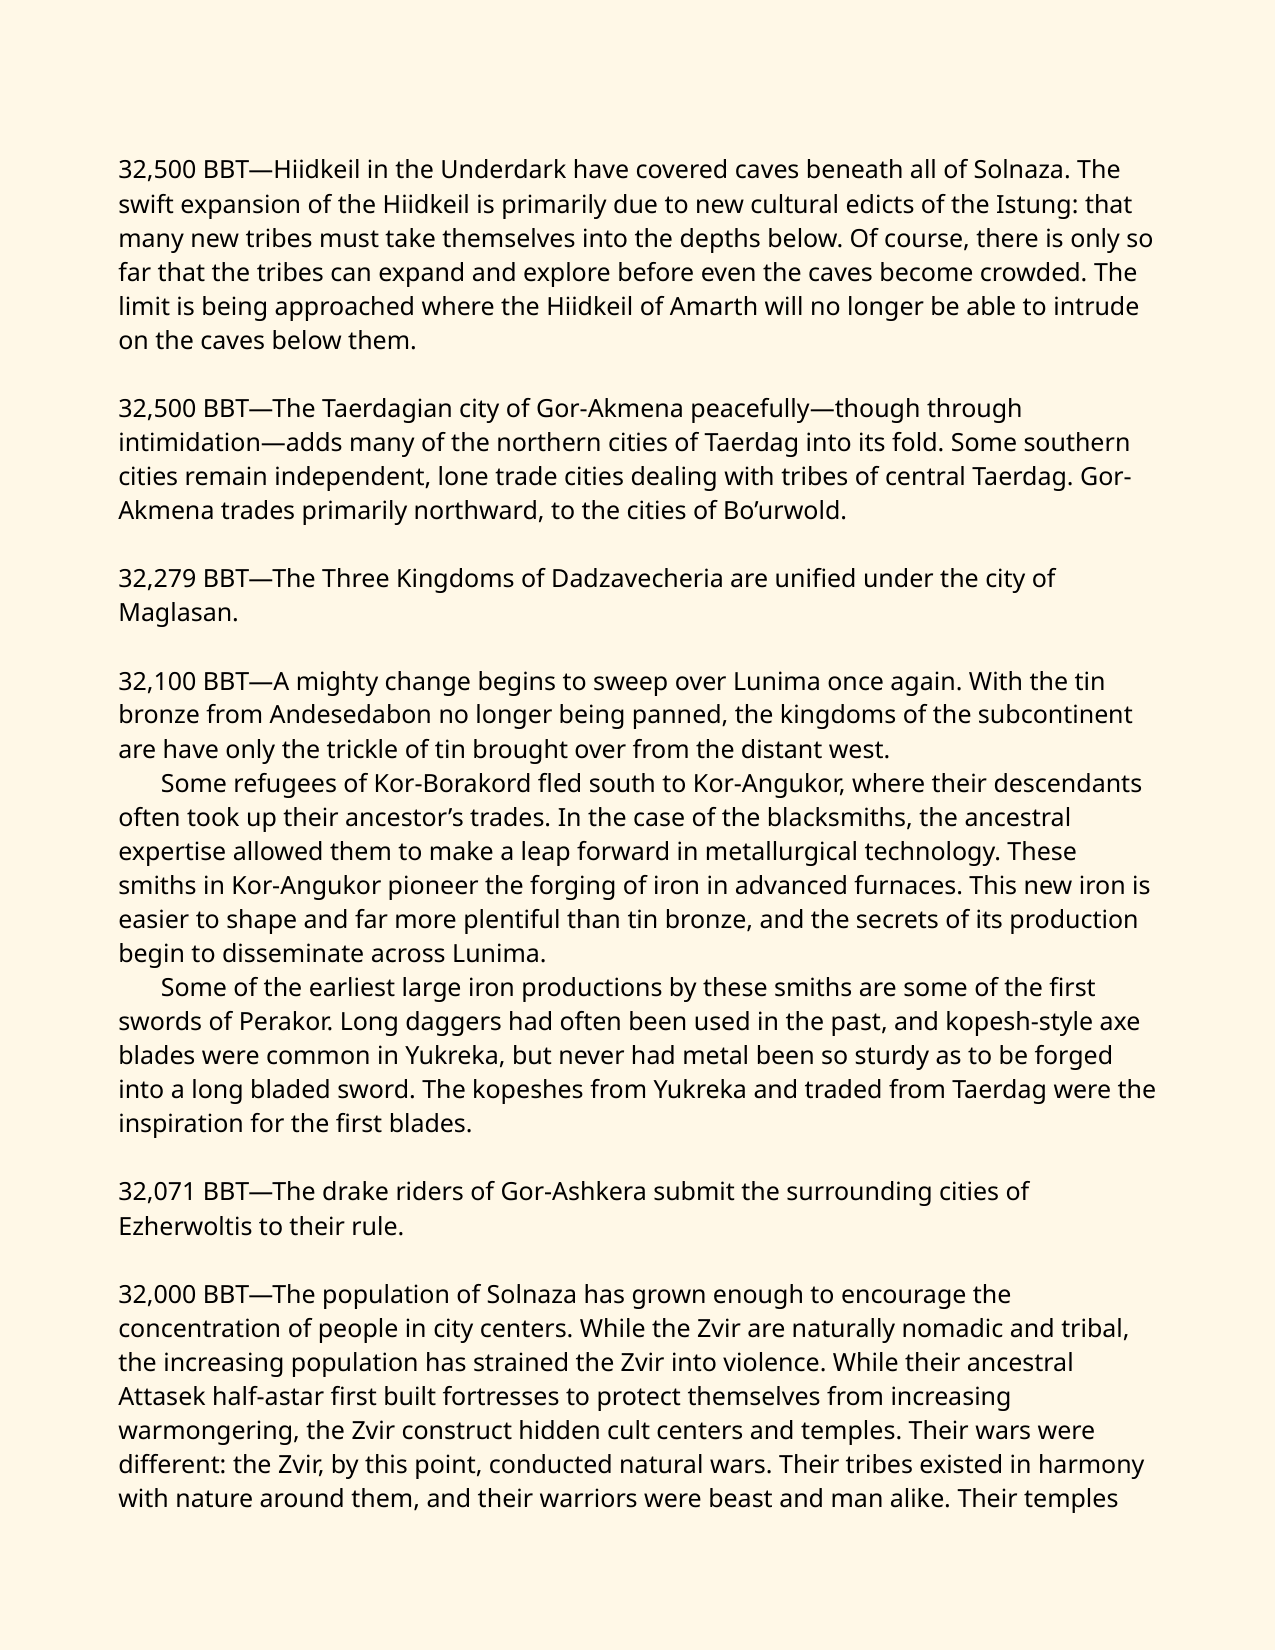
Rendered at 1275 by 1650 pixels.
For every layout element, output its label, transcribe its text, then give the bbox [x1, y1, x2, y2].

text 32,500 BBT—The Taerdagian city of Gor-Akmena peacefully—though through intimidation—adds many of the northern cities of Taerdag into its fold. Some southern cities remain independent, lone trade cities dealing with tribes of central Taerdag. Gor-Akmena trades primarily northward, to the cities of Bo’urwold. [118, 391, 1157, 527]
text 32,071 BBT—The drake riders of Gor-Ashkera submit the surrounding cities of Ezherwoltis to their rule. [118, 1174, 1157, 1242]
text 32,500 BBT—Hiidkeil in the Underdark have covered caves beneath all of Solnaza. The swift expansion of the Hiidkeil is primarily due to new cultural edicts of the Istung: that many new tribes must take themselves into the depths below. Of course, there is only so far that the tribes can expand and explore before even the caves become crowded. The limit is being approached where the Hiidkeil of Amarth will no longer be able to intrude on the caves below them. [118, 152, 1157, 357]
text 32,279 BBT—The Three Kingdoms of Dadzavecheria are unified under the city of Maglasan. [118, 561, 1157, 629]
text 32,100 BBT—A mighty change begins to sweep over Lunima once again. With the tin bronze from Andesedabon no longer being panned, the kingdoms of the subcontinent are have only the trickle of tin brought over from the distant west. [118, 663, 1157, 765]
text Some of the earliest large iron productions by these smiths are some of the first swords of Perakor. Long daggers had often been used in the past, and kopesh-style axe blades were common in Yukreka, but never had metal been so sturdy as to be forged into a long bladed sword. The kopeshes from Yukreka and traded from Taerdag were the inspiration for the first blades. [118, 970, 1157, 1140]
text 32,000 BBT—The population of Solnaza has grown enough to encourage the concentration of people in city centers. While the Zvir are naturally nomadic and tribal, the increasing population has strained the Zvir into violence. While their ancestral Attasek half-astar first built fortresses to protect themselves from increasing warmongering, the Zvir construct hidden cult centers and temples. Their wars were different: the Zvir, by this point, conducted natural wars. Their tribes existed in harmony with nature around them, and their warriors were beast and man alike. Their temples [118, 1276, 1157, 1515]
text Some refugees of Kor-Borakord fled south to Kor-Angukor, where their descendants often took up their ancestor’s trades. In the case of the blacksmiths, the ancestral expertise allowed them to make a leap forward in metallurgical technology. These smiths in Kor-Angukor pioneer the forging of iron in advanced furnaces. This new iron is easier to shape and far more plentiful than tin bronze, and the secrets of its production begin to disseminate across Lunima. [118, 765, 1157, 970]
